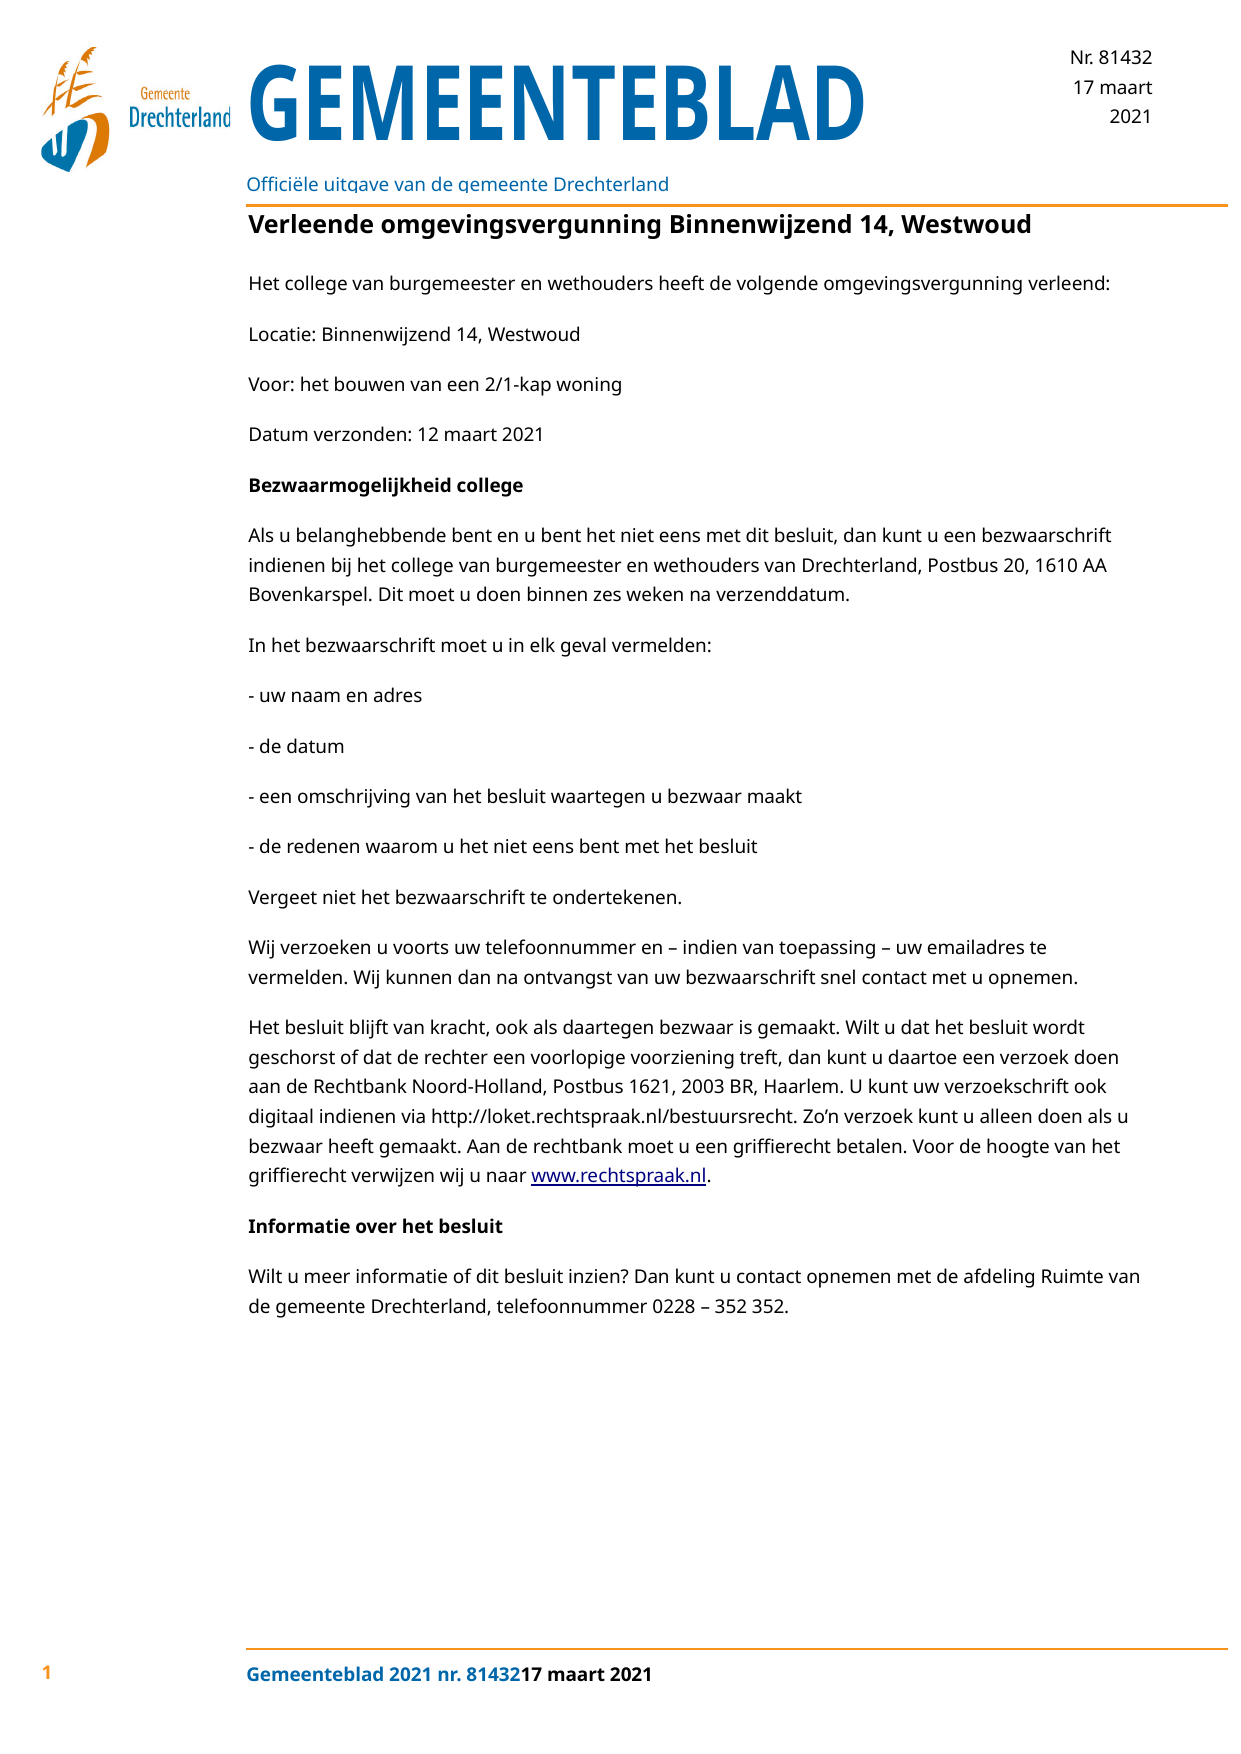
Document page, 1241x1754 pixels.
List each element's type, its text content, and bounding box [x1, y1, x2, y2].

picture [41, 47, 231, 172]
text Het college van burgemeester en wethouders heeft de volgende omgevingsvergunning verleend: [248, 270, 1152, 296]
text Voor: het bouwen van een 2/1-kap woning [248, 371, 1152, 397]
text Verleende omgevingsvergunning Binnenwijzend 14, Westwoud [248, 207, 1152, 241]
picture [226, 115, 231, 124]
text Als u belanghebbende bent en u bent het niet eens met dit besluit, dan kunt u een bezwaarschrift indienen bij het college van burgemeester en wethouders van Drechterland, Postbus 20, 1610 AA Bovenkarspel. Dit moet u doen binnen zes weken na verzenddatum. [248, 522, 1152, 607]
text Het besluit blijft van kracht, ook als daartegen bezwaar is gemaakt. Wilt u dat het besluit wordt geschorst of dat de rechter een voorlopige voorziening treft, dan kunt u daartoe een verzoek doen aan de Rechtbank Noord-Holland, Postbus 1621, 2003 BR, Haarlem. U kunt uw verzoekschrift ook digitaal indienen via http://loket.rechtspraak.nl/bestuursrecht. Zo’n verzoek kunt u alleen doen als u bezwaar heeft gemaakt. Aan de rechtbank moet u een griffierecht betalen. Voor de hoogte van het griffierecht verwijzen wij u naar www.rechtspraak.nl. [248, 1014, 1152, 1188]
text Locatie: Binnenwijzend 14, Westwoud [248, 321, 1152, 346]
text Datum verzonden: 12 maart 2021 [248, 422, 1152, 447]
text Wij verzoeken u voorts uw telefoonnummer en – indien van toepassing – uw emailadres te vermelden. Wij kunnen dan na ontvangst van uw bezwaarschrift snel contact met u opnemen. [248, 934, 1152, 990]
text Wilt u meer informatie of dit besluit inzien? Dan kunt u contact opnemen met de afdeling Ruimte van de gemeente Drechterland, telefoonnummer 0228 – 352 352. [248, 1263, 1152, 1318]
text Informatie over het besluit [248, 1213, 1152, 1238]
text - de redenen waarom u het niet eens bent met het besluit [248, 834, 1152, 859]
text Bezwaarmogelijkheid college [248, 472, 1152, 498]
text - een omschrijving van het besluit waartegen u bezwaar maakt [248, 783, 1152, 809]
picture [41, 158, 64, 172]
text In het bezwaarschrift moet u in elk geval vermelden: [248, 632, 1152, 658]
text - uw naam en adres [248, 682, 1152, 708]
text - de datum [248, 733, 1152, 758]
text Vergeet niet het bezwaarschrift te ondertekenen. [248, 884, 1152, 910]
